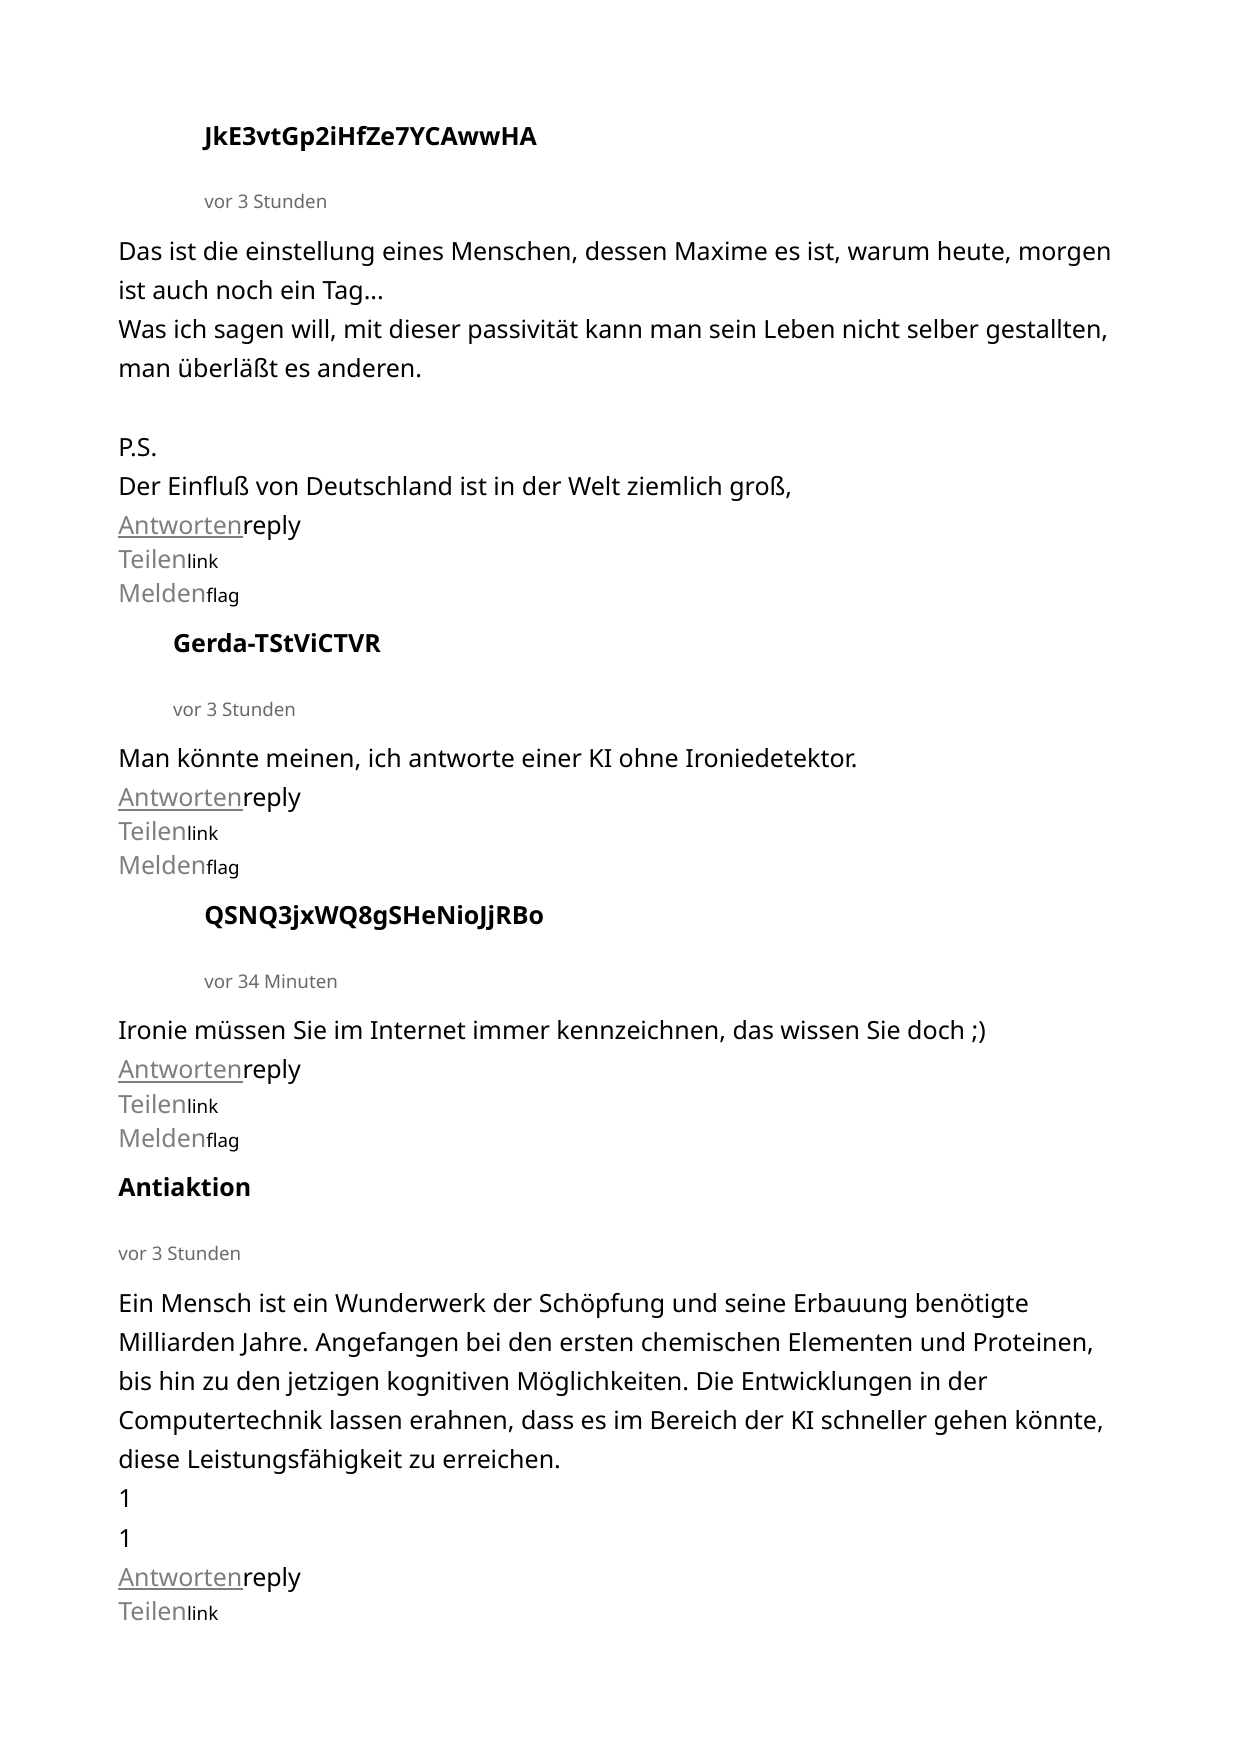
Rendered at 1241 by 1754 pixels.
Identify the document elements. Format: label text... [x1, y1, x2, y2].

text Man könnte meinen, ich antworte einer KI ohne Ironiedetektor. [118, 741, 1122, 775]
text Antwortenreply [118, 780, 1122, 814]
text vor 34 Minuten [204, 968, 1117, 994]
text Antwortenreply [118, 508, 1122, 542]
text Ein Mensch ist ein Wunderwerk der Schöpfung und seine Erbauung benötigte Milliarden Jahre. Angefangen bei den ersten chemischen Elementen und Proteinen, bis hin zu den jetzigen kognitiven Möglichkeiten. Die Entwicklungen in der Computertechnik lassen erahnen, dass es im Bereich der KI schneller gehen könnte, diese Leistungsfähigkeit zu erreichen. [118, 1285, 1122, 1476]
text Das ist die einstellung eines Menschen, dessen Maxime es ist, warum heute, morgen ist auch noch ein Tag... Was ich sagen will, mit dieser passivität kann man sein Leben nicht selber gestallten, man überläßt es anderen. P.S. Der Einfluß von Deutschland ist in der Welt ziemlich groß, [118, 233, 1122, 502]
text vor 3 Stunden [118, 1240, 1117, 1266]
text Antiaktion [118, 1170, 1114, 1204]
text Antwortenreply [118, 1052, 1122, 1086]
text Meldenflag [118, 848, 1122, 882]
text QSNQ3jxWQ8gSHeNioJjRBo [204, 898, 1114, 932]
text Gerda-TStViCTVR [173, 625, 1114, 659]
text 1 [118, 1520, 1122, 1554]
text 1 [118, 1481, 1122, 1515]
text Ironie müssen Sie im Internet immer kennzeichnen, das wissen Sie doch ;) [118, 1013, 1122, 1047]
text Meldenflag [118, 1120, 1122, 1154]
text Teilenlink [118, 1593, 1122, 1628]
text JkE3vtGp2iHfZe7YCAwwHA [204, 118, 1114, 152]
text Antwortenreply [118, 1559, 1122, 1593]
text vor 3 Stunden [204, 188, 1117, 214]
text vor 3 Stunden [173, 696, 1117, 721]
text Meldenflag [118, 576, 1122, 610]
text Teilenlink [118, 1086, 1122, 1120]
text Teilenlink [118, 542, 1122, 576]
text Teilenlink [118, 814, 1122, 848]
